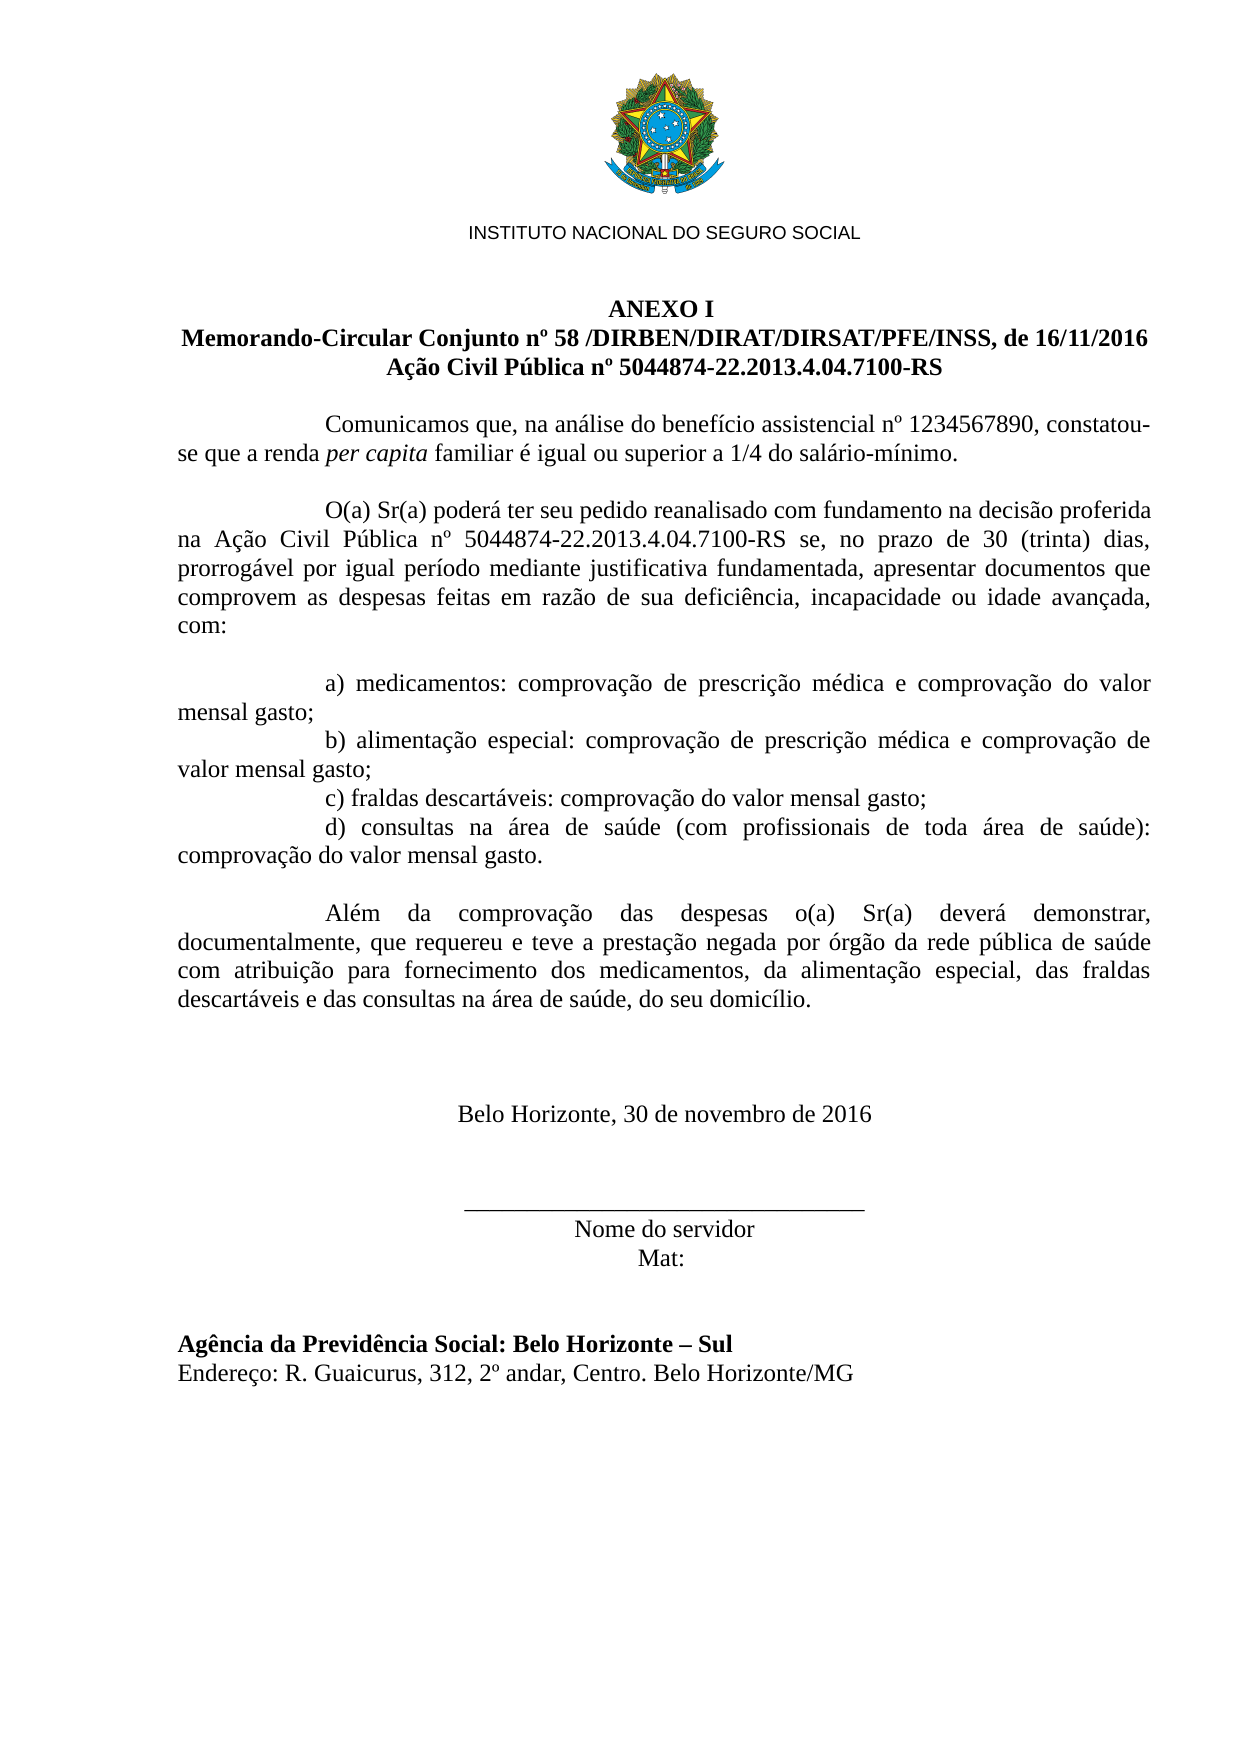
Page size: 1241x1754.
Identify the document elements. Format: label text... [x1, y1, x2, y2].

picture [694, 179, 702, 184]
text c) fraldas descartáveis: comprovação do valor mensal gasto; [177, 783, 1152, 812]
text ________________________________ [177, 1185, 1152, 1214]
text a) medicamentos: comprovação de prescrição médica e comprovação do valor mensal gasto; [177, 668, 1152, 725]
text Comunicamos que, na análise do benefício assistencial nº 1234567890, constatou-se que a renda per capita familiar é igual ou superior a 1/4 do salário-mínimo. [177, 409, 1152, 467]
text Agência da Previdência Social: Belo Horizonte – Sul [177, 1329, 1152, 1358]
text Nome do servidor [177, 1214, 1152, 1243]
text Além da comprovação das despesas o(a) Sr(a) deverá demonstrar, documentalmente, que requereu e teve a prestação negada por órgão da rede pública de saúde com atribuição para fornecimento dos medicamentos, da alimentação especial, das fraldas descartáveis e das consultas na área de saúde, do seu domicílio. [177, 898, 1152, 1013]
text ANEXO I [177, 294, 1152, 323]
text Endereço: R. Guaicurus, 312, 2º andar, Centro. Belo Horizonte/MG [177, 1358, 1152, 1387]
picture [654, 187, 676, 194]
text Memorando-Circular Conjunto nº 58 /DIRBEN/DIRAT/DIRSAT/PFE/INSS, de 16/11/2016 [177, 323, 1152, 352]
text d) consultas na área de saúde (com profissionais de toda área de saúde): comprovação do valor mensal gasto. [177, 812, 1152, 869]
text Belo Horizonte, 30 de novembro de 2016 [177, 1099, 1152, 1128]
picture [668, 180, 678, 184]
text Ação Civil Pública nº 5044874-22.2013.4.04.7100-RS [177, 352, 1152, 380]
text Mat: [177, 1243, 1152, 1272]
text O(a) Sr(a) poderá ter seu pedido reanalisado com fundamento na decisão proferida na Ação Civil Pública nº 5044874-22.2013.4.04.7100-RS se, no prazo de 30 (trinta) dias, prorrogável por igual período mediante justificativa fundamentada, apresentar documentos que comprovem as despesas feitas em razão de sua deficiência, incapacidade ou idade avançada, com: [177, 495, 1152, 639]
picture [629, 180, 648, 190]
picture [604, 73, 725, 194]
text b) alimentação especial: comprovação de prescrição médica e comprovação de valor mensal gasto; [177, 725, 1152, 783]
